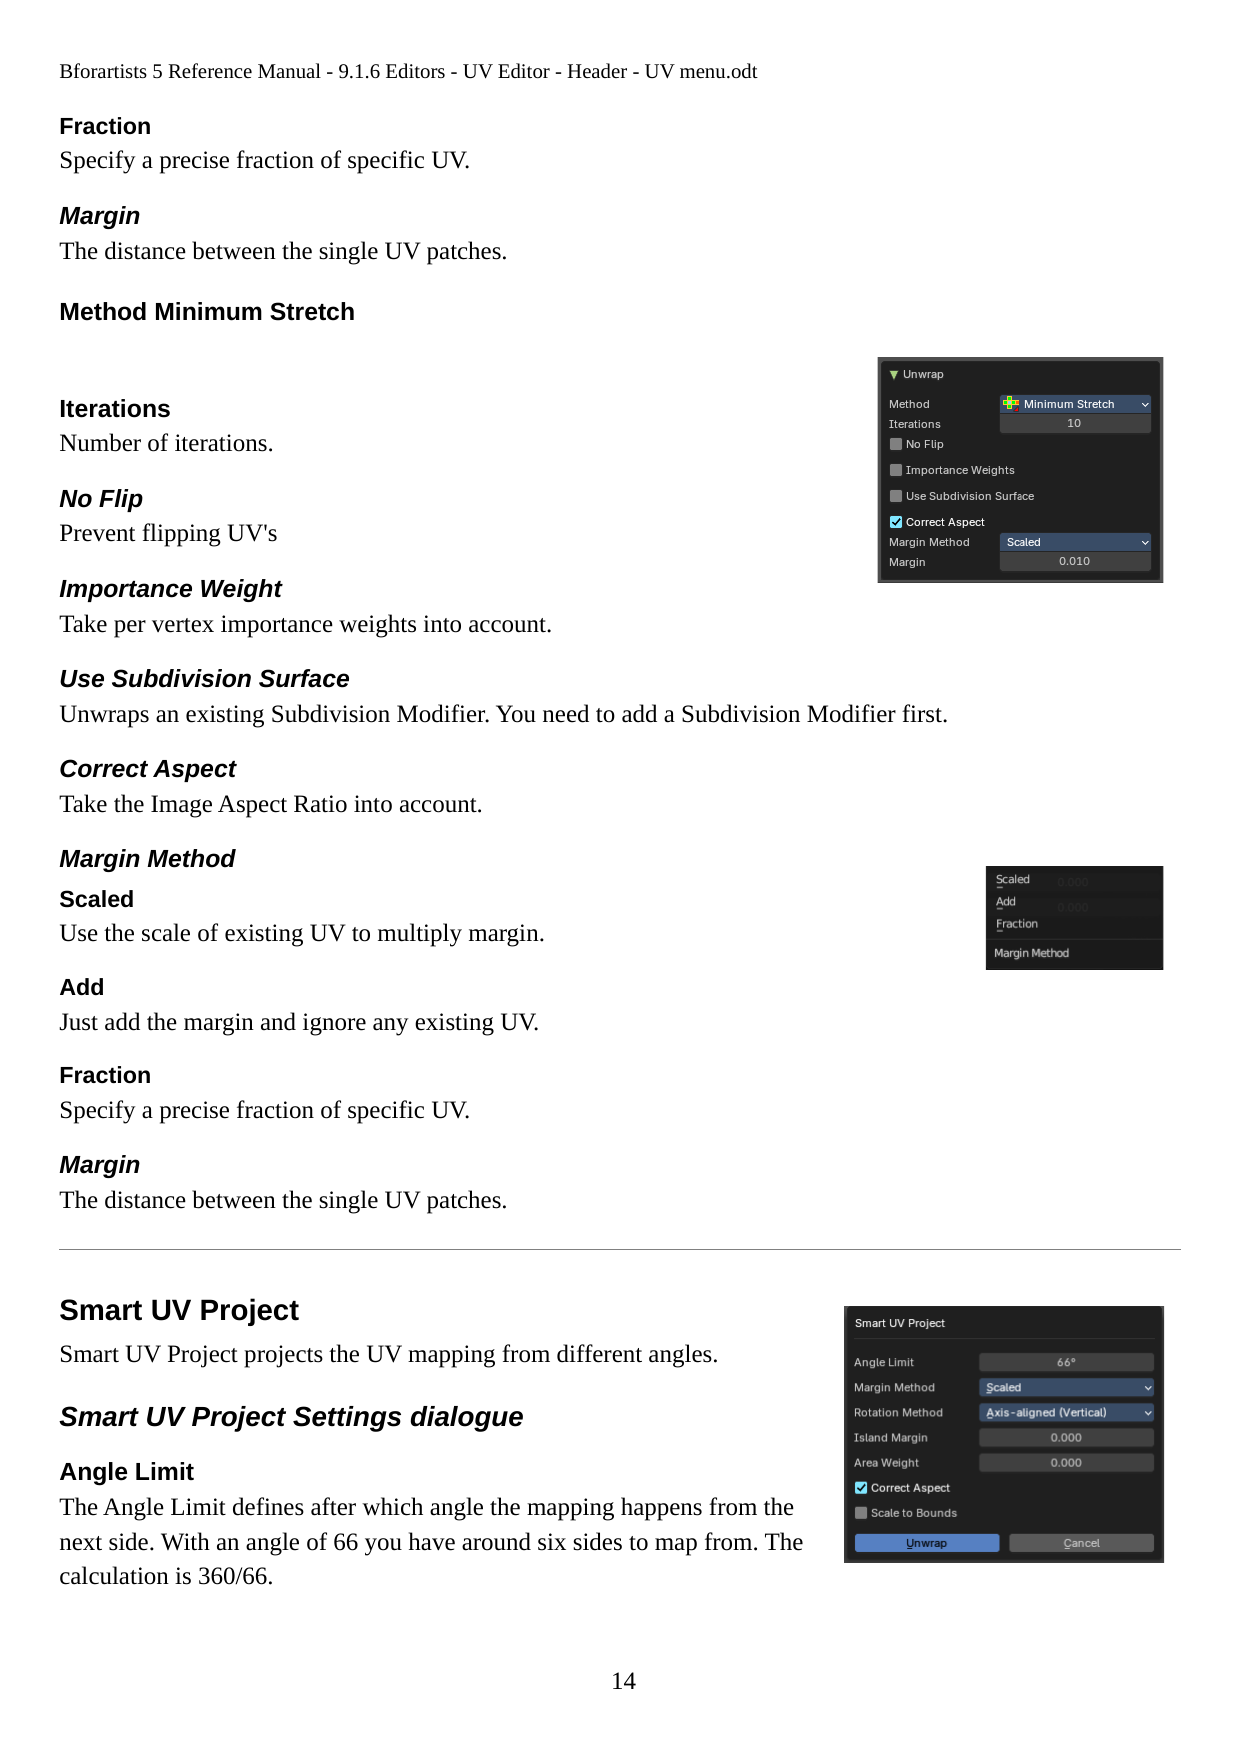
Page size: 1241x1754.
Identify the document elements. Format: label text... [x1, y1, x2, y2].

picture [877, 357, 1164, 583]
text Use the scale of existing UV to multiply margin. [59, 918, 985, 947]
subtitle Margin [59, 1150, 1181, 1179]
text Take per vertex importance weights into account. [59, 609, 1181, 637]
text Specify a precise fraction of specific UV. [59, 1095, 1181, 1124]
subtitle [1164, 394, 1181, 422]
subtitle [1164, 484, 1181, 512]
subtitle Smart UV Project [59, 1293, 1181, 1327]
subtitle [1165, 1457, 1181, 1486]
subtitle Fraction [59, 1062, 1181, 1089]
text Smart UV Project projects the UV mapping from different angles. [59, 1339, 844, 1368]
text The Angle Limit defines after which angle the mapping happens from the next side. With an angle of 66 you have around six sides to map from. The calculation is 360/66. [59, 1492, 1181, 1590]
subtitle Smart UV Project Settings dialogue [59, 1401, 844, 1432]
text The distance between the single UV patches. [59, 236, 1181, 264]
subtitle Add [59, 973, 1181, 1000]
subtitle Margin Method [59, 844, 1181, 873]
text Prevent flipping UV's [59, 518, 877, 547]
text Take the Image Aspect Ratio into account. [59, 789, 1181, 818]
subtitle No Flip [59, 484, 877, 512]
text The distance between the single UV patches. [59, 1185, 1181, 1214]
picture [985, 866, 1164, 970]
subtitle Scaled [59, 885, 985, 912]
text [1164, 518, 1181, 547]
subtitle [1164, 885, 1181, 912]
subtitle Fraction [59, 113, 1181, 139]
text Specify a precise fraction of specific UV. [59, 146, 1181, 174]
text Unwraps an existing Subdivision Modifier. You need to add a Subdivision Modifier first. [59, 699, 1181, 727]
text Number of iterations. [59, 428, 877, 457]
subtitle Angle Limit [59, 1457, 844, 1486]
subtitle Margin [59, 201, 1181, 229]
subtitle Importance Weight [59, 574, 1181, 602]
picture [844, 1306, 1165, 1563]
text [1164, 428, 1181, 457]
subtitle Method Minimum Stretch [59, 297, 1181, 326]
subtitle Correct Aspect [59, 754, 1181, 783]
subtitle Iterations [59, 394, 877, 422]
subtitle Use Subdivision Surface [59, 664, 1181, 692]
text Just add the margin and ignore any existing UV. [59, 1007, 1181, 1035]
